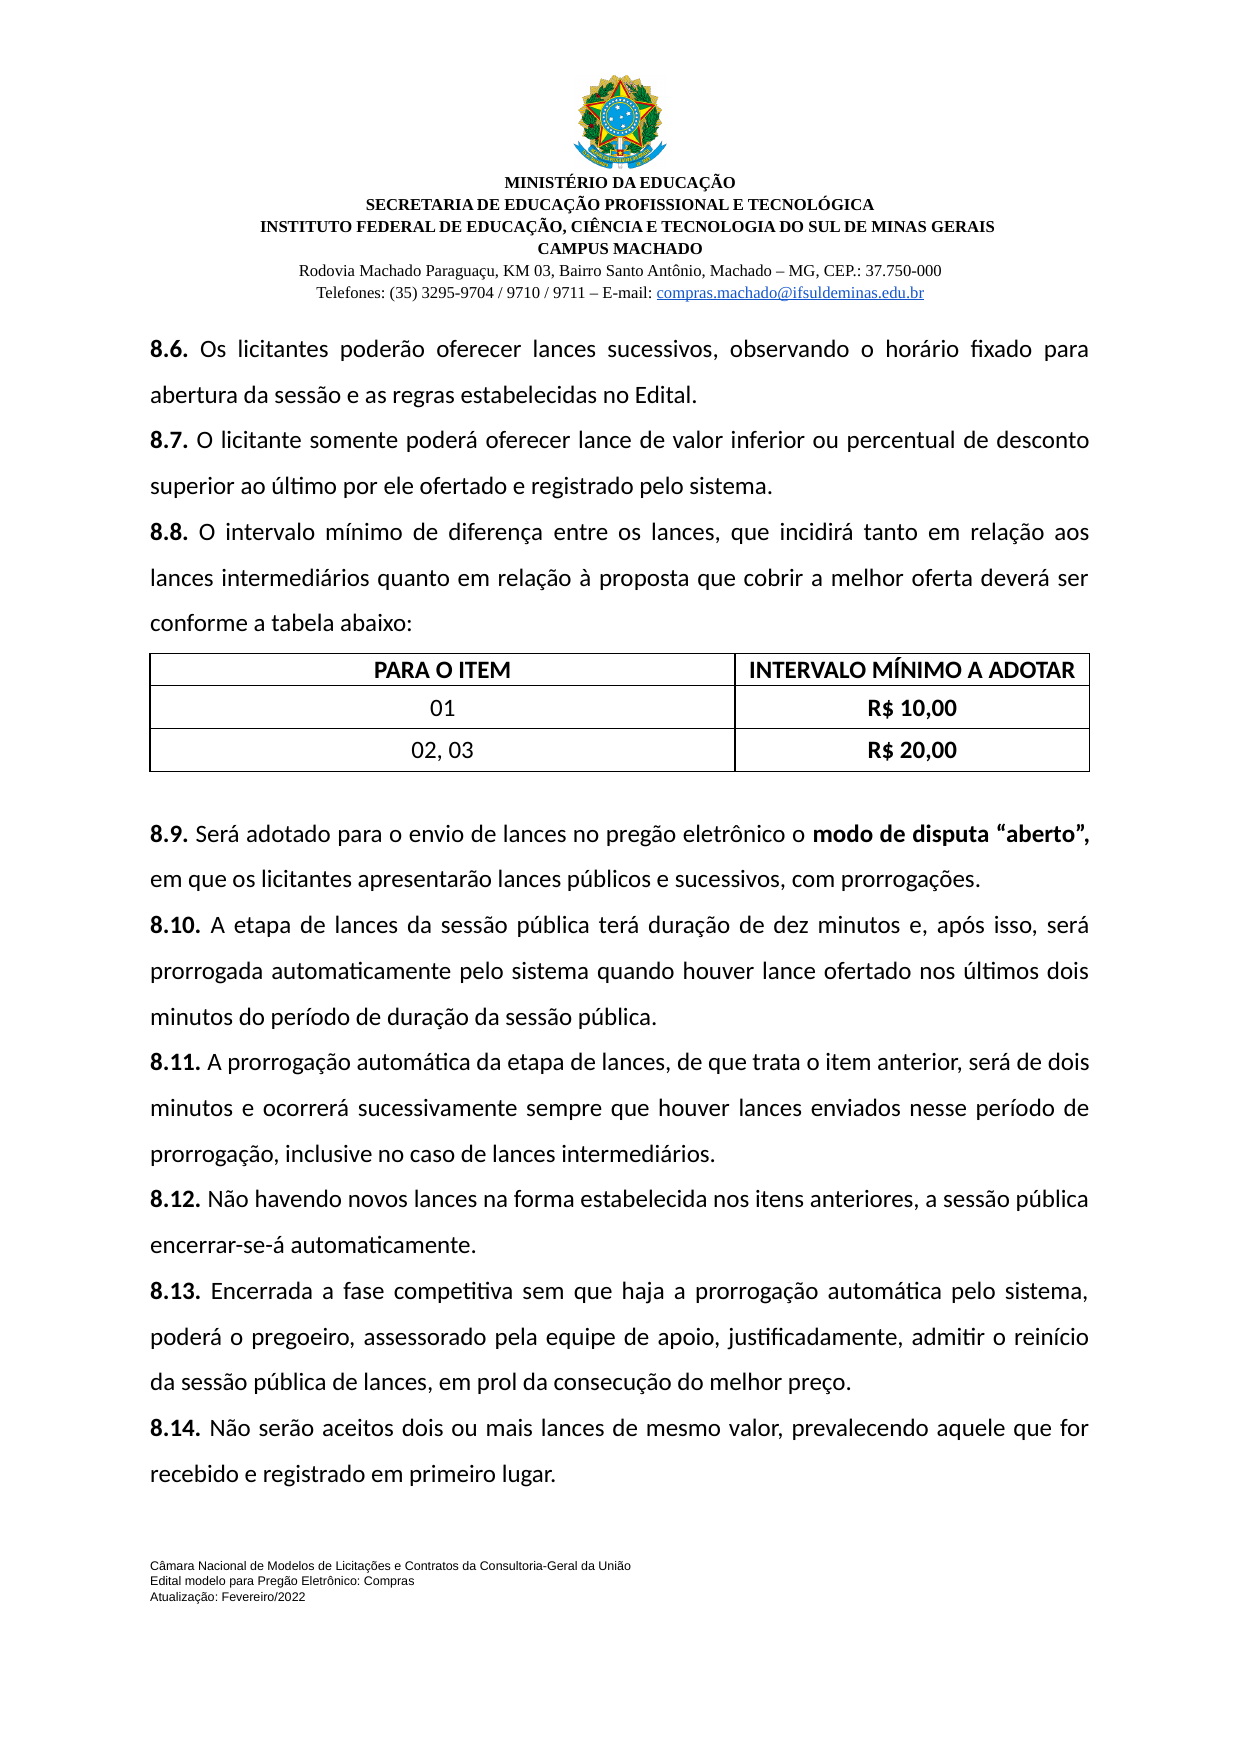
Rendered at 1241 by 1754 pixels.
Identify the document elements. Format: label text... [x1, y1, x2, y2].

text 8.10. A etapa de lances da sessão pública terá duração de dez minutos e, após isso, será prorrogada automaticamente pelo sistema quando houver lance ofertado nos últimos dois minutos do período de duração da sessão pública. [150, 909, 1090, 1031]
table_cell 02, 03 [151, 729, 734, 771]
text 8.7. O licitante somente poderá oferecer lance de valor inferior ou percentual de desconto superior ao último por ele ofertado e registrado pelo sistema. [150, 425, 1090, 501]
text 8.9. Será adotado para o envio de lances no pregão eletrônico o modo de disputa “aberto”, em que os licitantes apresentarão lances públicos e sucessivos, com prorrogações. [150, 818, 1090, 894]
text 8.12. Não havendo novos lances na forma estabelecida nos itens anteriores, a sessão pública encerrar-se-á automaticamente. [150, 1183, 1090, 1260]
picture [639, 150, 650, 156]
picture [613, 164, 628, 169]
text 8.8. O intervalo mínimo de diferença entre os lances, que incidirá tanto em relação aos lances intermediários quanto em relação à proposta que cobrir a melhor oferta deverá ser conforme a tabela abaixo: [150, 516, 1090, 638]
text 8.11. A prorrogação automática da etapa de lances, de que trata o item anterior, será de dois minutos e ocorrerá sucessivamente sempre que houver lances enviados nesse período de prorrogação, inclusive no caso de lances intermediários. [150, 1046, 1090, 1168]
text 8.13. Encerrada a fase competitiva sem que haja a prorrogação automática pelo sistema, poderá o pregoeiro, assessorado pela equipe de apoio, justificadamente, admitir o reinício da sessão pública de lances, em prol da consecução do melhor preço. [150, 1275, 1090, 1397]
table_cell 01 [151, 686, 734, 728]
table_cell R$ 20,00 [736, 729, 1089, 771]
table_header PARA O ITEM [151, 654, 734, 685]
table_header INTERVALO MÍNIMO A ADOTAR [736, 654, 1089, 685]
text 8.14. Não serão aceitos dois ou mais lances de mesmo valor, prevalecendo aquele que for recebido e registrado em primeiro lugar. [150, 1412, 1090, 1488]
text 8.6. Os licitantes poderão oferecer lances sucessivos, observando o horário fixado para abertura da sessão e as regras estabelecidas no Edital. [150, 333, 1090, 409]
table_cell R$ 10,00 [736, 686, 1089, 728]
picture [573, 75, 667, 169]
